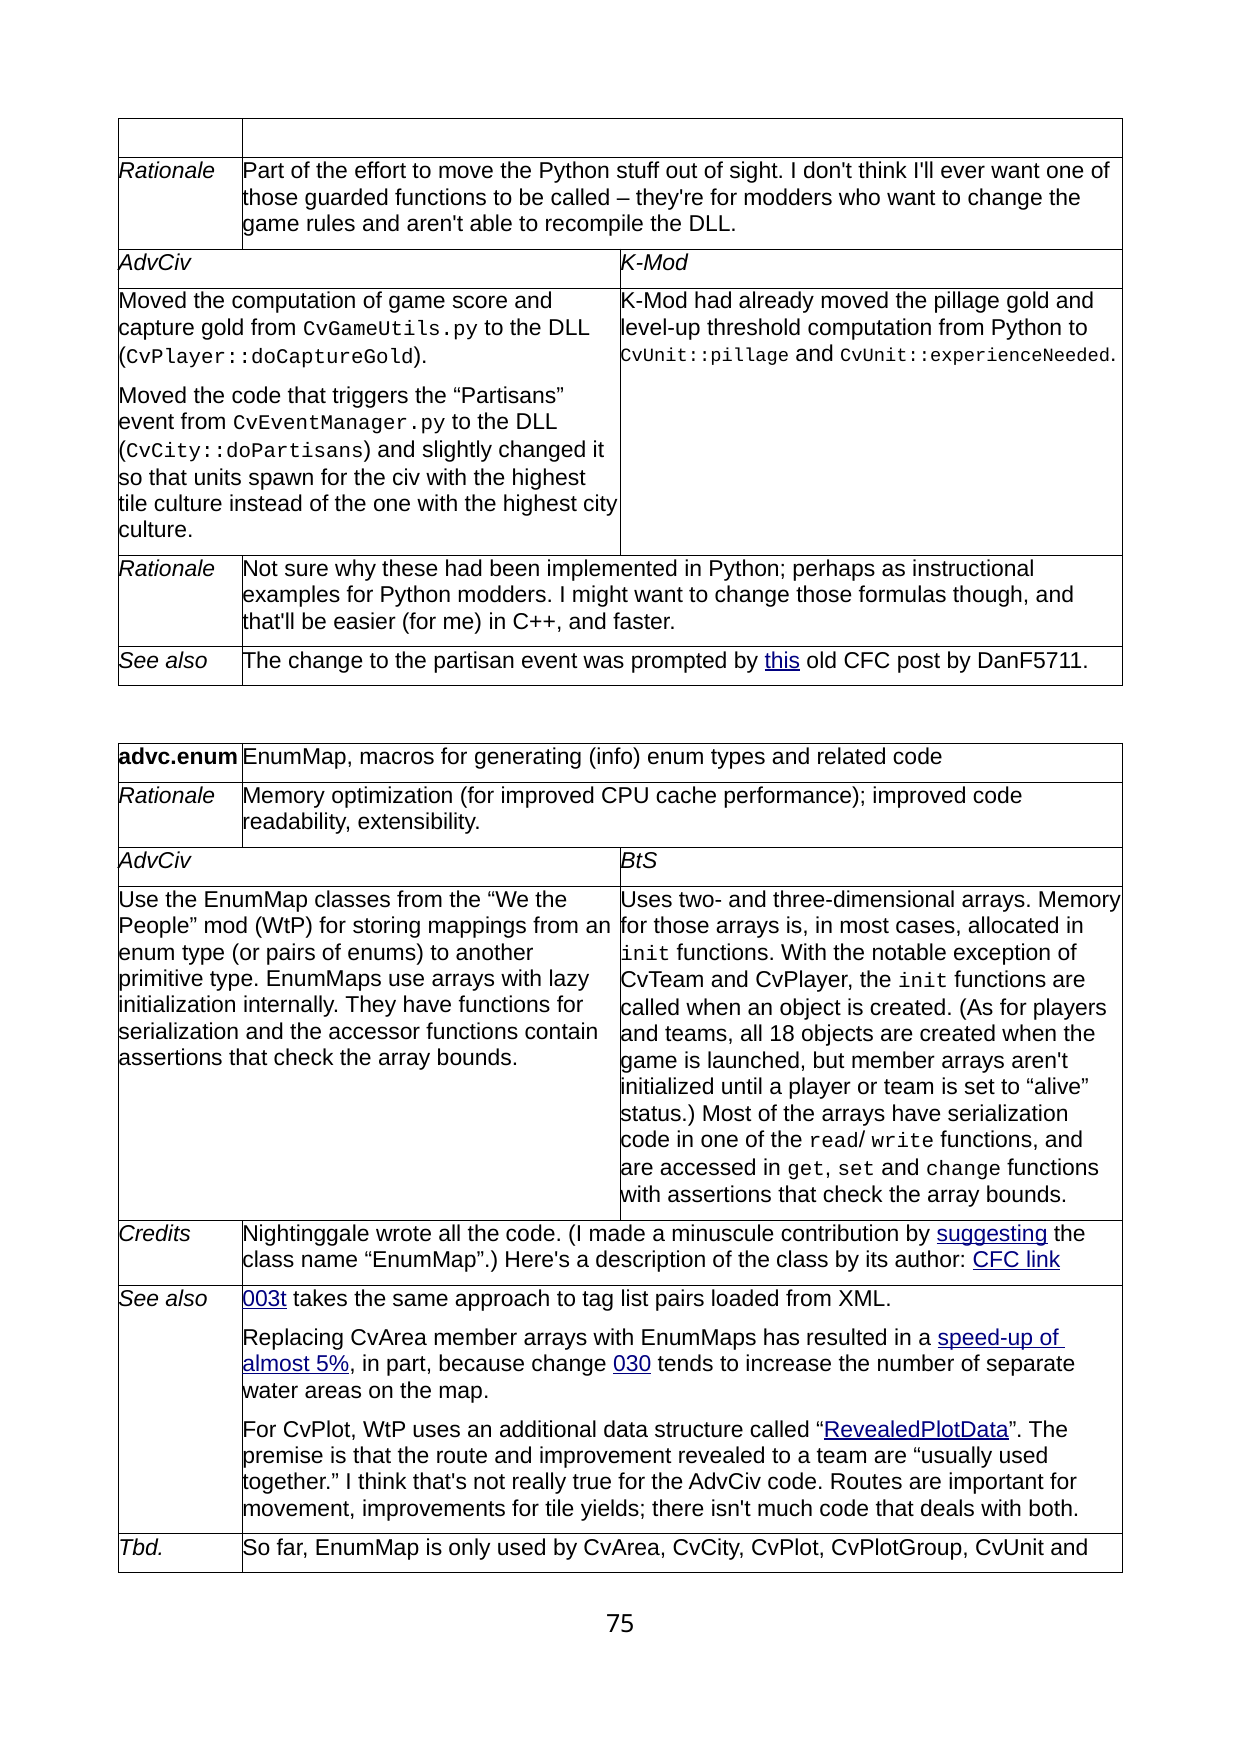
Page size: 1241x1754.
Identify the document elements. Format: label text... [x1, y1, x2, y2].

table_cell BtS [621, 848, 1122, 886]
table_cell See also [119, 1286, 242, 1533]
table_cell See also [119, 647, 242, 685]
table_cell Rationale [119, 158, 242, 248]
table_cell AdvCiv [119, 848, 620, 886]
table_header EnumMap, macros for generating (info) enum types and related code [243, 744, 1122, 782]
table_cell [119, 119, 242, 157]
table_cell Rationale [119, 783, 242, 847]
table_cell K-Mod [621, 250, 1122, 287]
table_cell So far, EnumMap is only used by CvArea, CvCity, CvPlot, CvPlotGroup, CvUnit and [243, 1534, 1122, 1572]
table_header advc.enum [119, 744, 242, 782]
table_cell 003t takes the same approach to tag list pairs loaded from XML. Replacing CvArea member arrays with EnumMaps has resulted in a speed-up of almost 5%, in part, because change 030 tends to increase the number of separate water areas on the map. For CvPlot, WtP uses an additional data structure called “RevealedPlotData”. The premise is that the route and improvement revealed to a team are “usually used together.” I think that's not really true for the AdvCiv code. Routes are important for movement, improvements for tile yields; there isn't much code that deals with both. [243, 1286, 1122, 1533]
table_cell Part of the effort to move the Python stuff out of sight. I don't think I'll ever want one of those guarded functions to be called – they're for modders who want to change the game rules and aren't able to recompile the DLL. [243, 158, 1122, 248]
table_cell Uses two- and three-dimensional arrays. Memory for those arrays is, in most cases, allocated in init functions. With the notable exception of CvTeam and CvPlayer, the init functions are called when an object is created. (As for players and teams, all 18 objects are created when the game is launched, but member arrays aren't initialized until a player or team is set to “alive” status.) Most of the arrays have serialization code in one of the read/ write functions, and are accessed in get, set and change functions with assertions that check the array bounds. [621, 887, 1122, 1220]
table_cell [243, 119, 1122, 157]
table_cell AdvCiv [119, 250, 620, 287]
table_cell Moved the computation of game score and capture gold from CvGameUtils.py to the DLL (CvPlayer::doCaptureGold). Moved the code that triggers the “Partisans” event from CvEventManager.py to the DLL (CvCity::doPartisans) and slightly changed it so that units spawn for the civ with the highest tile culture instead of the one with the highest city culture. [119, 289, 620, 555]
table_cell Nightinggale wrote all the code. (I made a minuscule contribution by suggesting the class name “EnumMap”.) Here's a description of the class by its author: CFC link [243, 1221, 1122, 1285]
table_cell Use the EnumMap classes from the “We the People” mod (WtP) for storing mappings from an enum type (or pairs of enums) to another primitive type. EnumMaps use arrays with lazy initialization internally. They have functions for serialization and the accessor functions contain assertions that check the array bounds. [119, 887, 620, 1220]
table_cell The change to the partisan event was prompted by this old CFC post by DanF5711. [243, 647, 1122, 685]
table_cell Memory optimization (for improved CPU cache performance); improved code readability, extensibility. [243, 783, 1122, 847]
table_cell Tbd. [119, 1534, 242, 1572]
table_cell Not sure why these had been implemented in Python; perhaps as instructional examples for Python modders. I might want to change those formulas though, and that'll be easier (for me) in C++, and faster. [243, 556, 1122, 646]
table_cell Credits [119, 1221, 242, 1285]
table_cell K-Mod had already moved the pillage gold and level-up threshold computation from Python to CvUnit::pillage and CvUnit::experienceNeeded. [621, 289, 1122, 555]
table_cell Rationale [119, 556, 242, 646]
